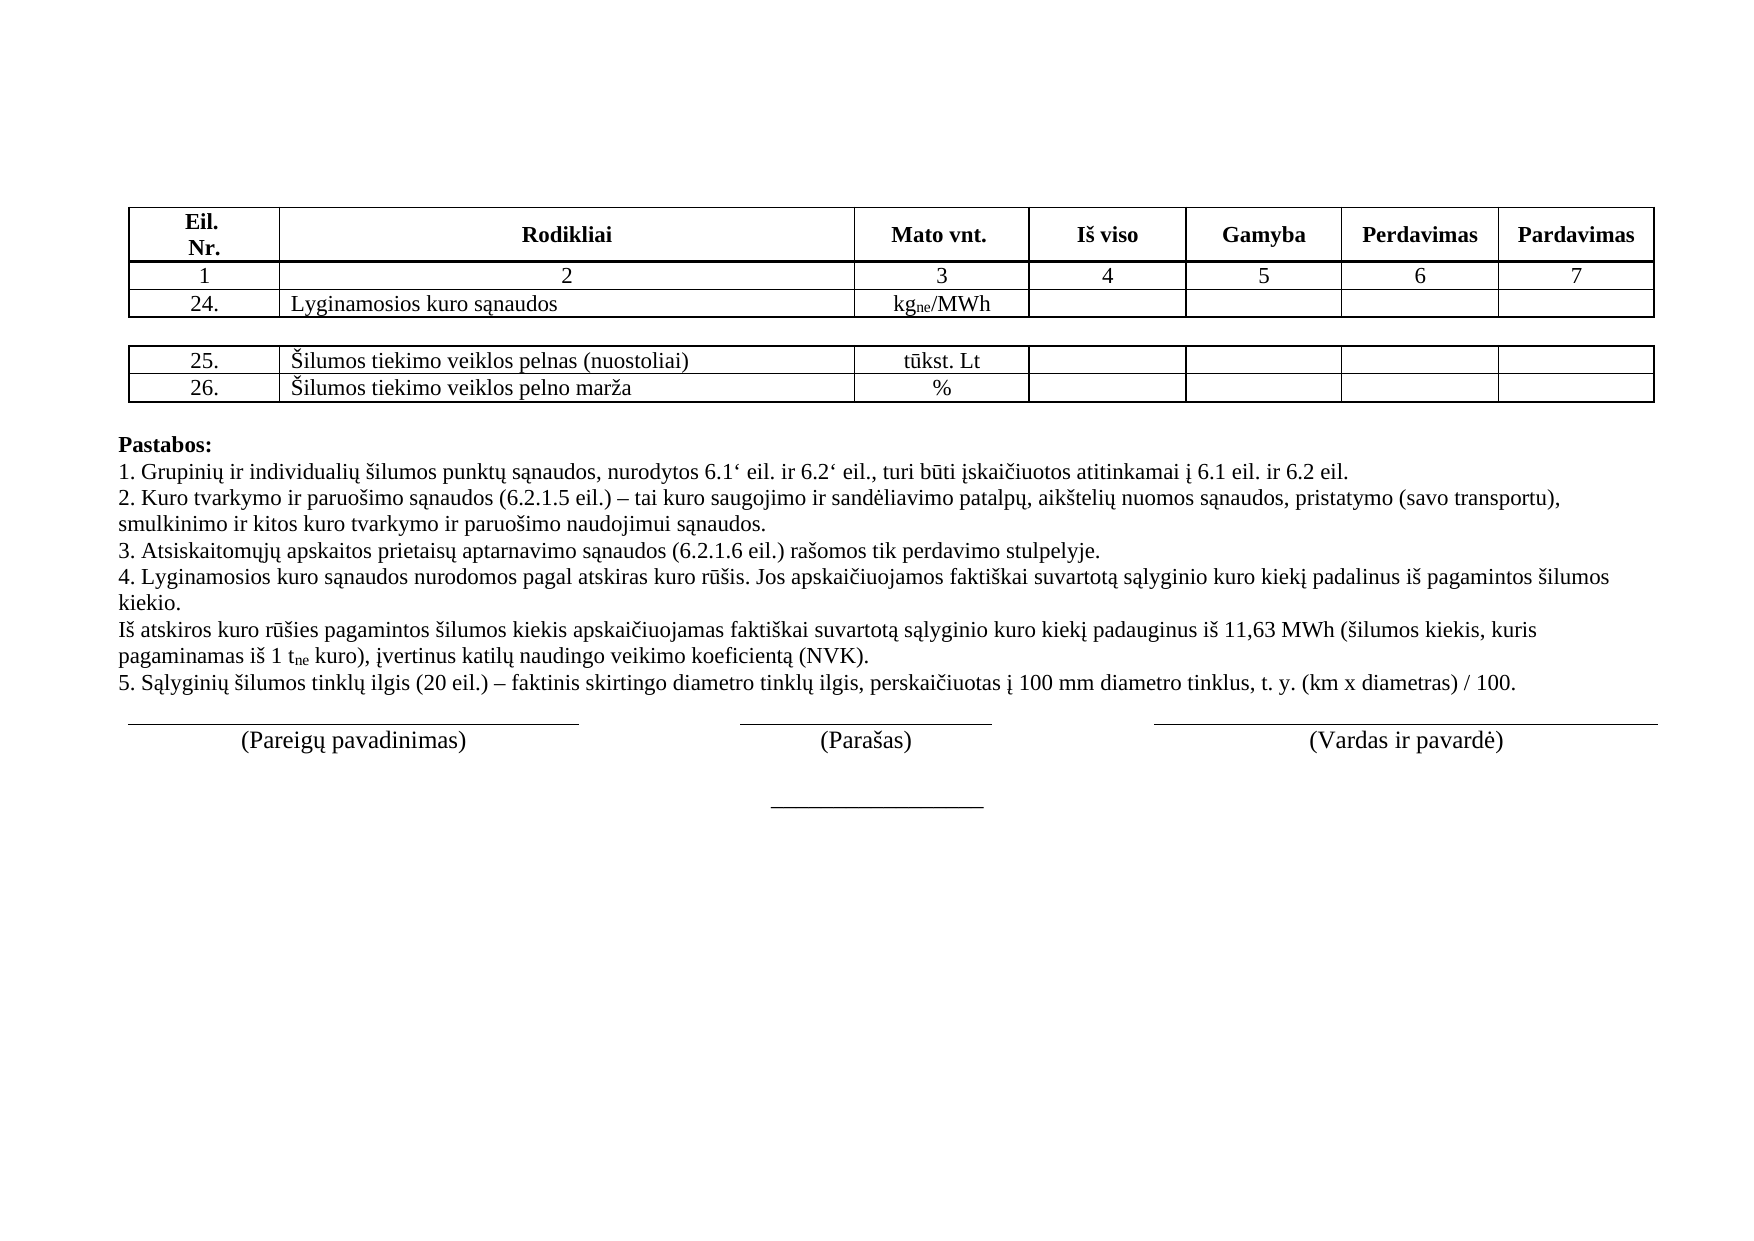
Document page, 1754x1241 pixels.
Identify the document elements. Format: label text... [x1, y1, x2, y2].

text 3. Atsiskaitomųjų apskaitos prietaisų aptarnavimo sąnaudos (6.2.1.6 eil.) rašomos tik perdavimo stulpelyje. [118, 537, 1636, 563]
table_cell [1187, 347, 1341, 373]
table_cell 26. [130, 374, 279, 401]
table_cell [1186, 318, 1342, 345]
table_cell [1342, 318, 1498, 345]
text 2. Kuro tvarkymo ir paruošimo sąnaudos (6.2.1.5 eil.) – tai kuro saugojimo ir sandėliavimo patalpų, aikštelių nuomos sąnaudos, pristatymo (savo transportu), smulkinimo ir kitos kuro tvarkymo ir paruošimo naudojimui sąnaudos. [118, 484, 1636, 537]
table_cell [1187, 374, 1341, 401]
table_cell 24. [130, 290, 279, 316]
table_cell [1499, 347, 1653, 373]
table_cell [1030, 374, 1185, 401]
table_cell [1187, 290, 1341, 316]
text Pastabos: [118, 431, 1636, 458]
table_cell [279, 318, 854, 345]
table_header Mato vnt. [855, 208, 1028, 260]
table_cell kgne/MWh [855, 290, 1028, 316]
table_cell Lyginamosios kuro sąnaudos [280, 290, 854, 316]
table_cell [129, 318, 279, 345]
table_cell tūkst. Lt [855, 347, 1028, 373]
table_header Iš viso [1030, 208, 1185, 260]
table_cell [1030, 290, 1185, 316]
text 5. Sąlyginių šilumos tinklų ilgis (20 eil.) – faktinis skirtingo diametro tinklų ilgis, perskaičiuotas į 100 mm diametro tinklus, t. y. (km x diametras) / 100. [118, 668, 1636, 695]
table_cell Šilumos tiekimo veiklos pelno marža [280, 374, 854, 401]
text Iš atskiros kuro rūšies pagamintos šilumos kiekis apskaičiuojamas faktiškai suvartotą sąlyginio kuro kiekį padauginus iš 11,63 MWh (šilumos kiekis, kuris pagaminamas iš 1 tne kuro), įvertinus katilų naudingo veikimo koeficientą (NVK). [118, 616, 1636, 668]
table_cell [1499, 290, 1653, 316]
table_cell [1342, 374, 1498, 401]
table_cell [1029, 318, 1186, 345]
table_header (Parašas) [740, 725, 992, 753]
table_cell 3 [855, 263, 1028, 289]
table_cell [1498, 318, 1654, 345]
table_cell % [855, 374, 1028, 401]
table_header Eil. Nr. [130, 208, 279, 260]
table_cell 5 [1187, 263, 1341, 289]
table_cell 1 [130, 263, 279, 289]
table_header Perdavimas [1342, 208, 1498, 260]
text 4. Lyginamosios kuro sąnaudos nurodomos pagal atskiras kuro rūšis. Jos apskaičiuojamos faktiškai suvartotą sąlyginio kuro kiekį padalinus iš pagamintos šilumos kiekio. [118, 563, 1636, 616]
table_cell [1342, 347, 1498, 373]
table_cell [854, 318, 1029, 345]
table_cell [1342, 290, 1498, 316]
table_header (Vardas ir pavardė) [1154, 725, 1658, 753]
table_header Pardavimas [1499, 208, 1653, 260]
table_header Rodikliai [280, 208, 854, 260]
table_header [579, 724, 740, 753]
table_cell 25. [130, 347, 279, 373]
table_cell [1499, 374, 1653, 401]
table_header [992, 724, 1154, 753]
text _________________ [118, 782, 1636, 811]
table_cell 7 [1499, 263, 1653, 289]
text 1. Grupinių ir individualių šilumos punktų sąnaudos, nurodytos 6.1‘ eil. ir 6.2‘ eil., turi būti įskaičiuotos atitinkamai į 6.1 eil. ir 6.2 eil. [118, 458, 1636, 484]
table_cell 6 [1342, 263, 1498, 289]
table_header (Pareigų pavadinimas) [128, 725, 579, 753]
table_cell 4 [1030, 263, 1185, 289]
table_cell Šilumos tiekimo veiklos pelnas (nuostoliai) [280, 347, 854, 373]
table_cell [1030, 347, 1185, 373]
table_cell 2 [280, 263, 854, 289]
table_header Gamyba [1187, 208, 1341, 260]
